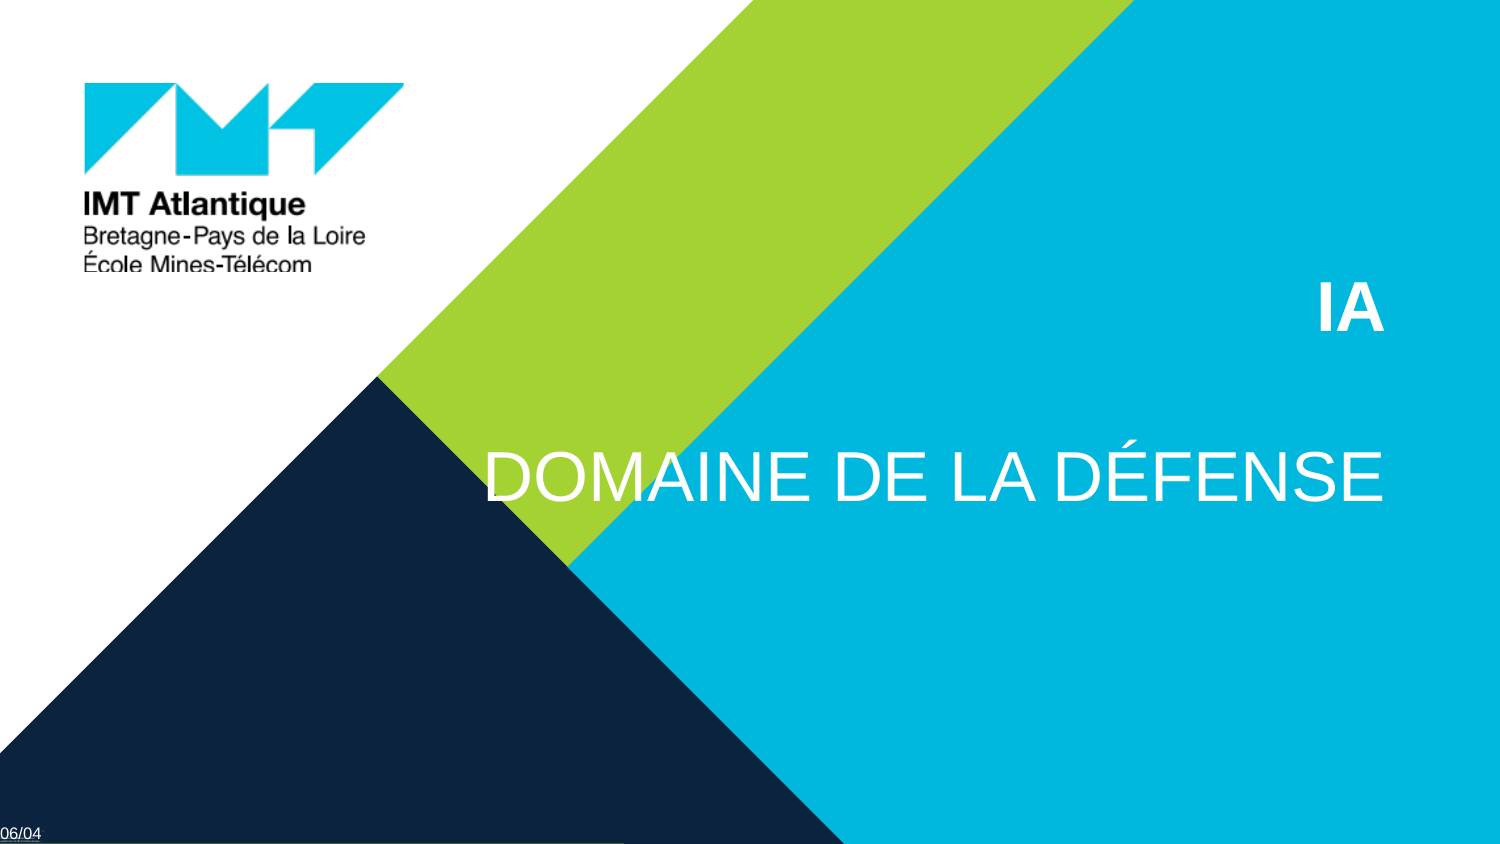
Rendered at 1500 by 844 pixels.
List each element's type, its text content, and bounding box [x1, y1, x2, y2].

list IA Domaine de la défense [413, 112, 1387, 665]
